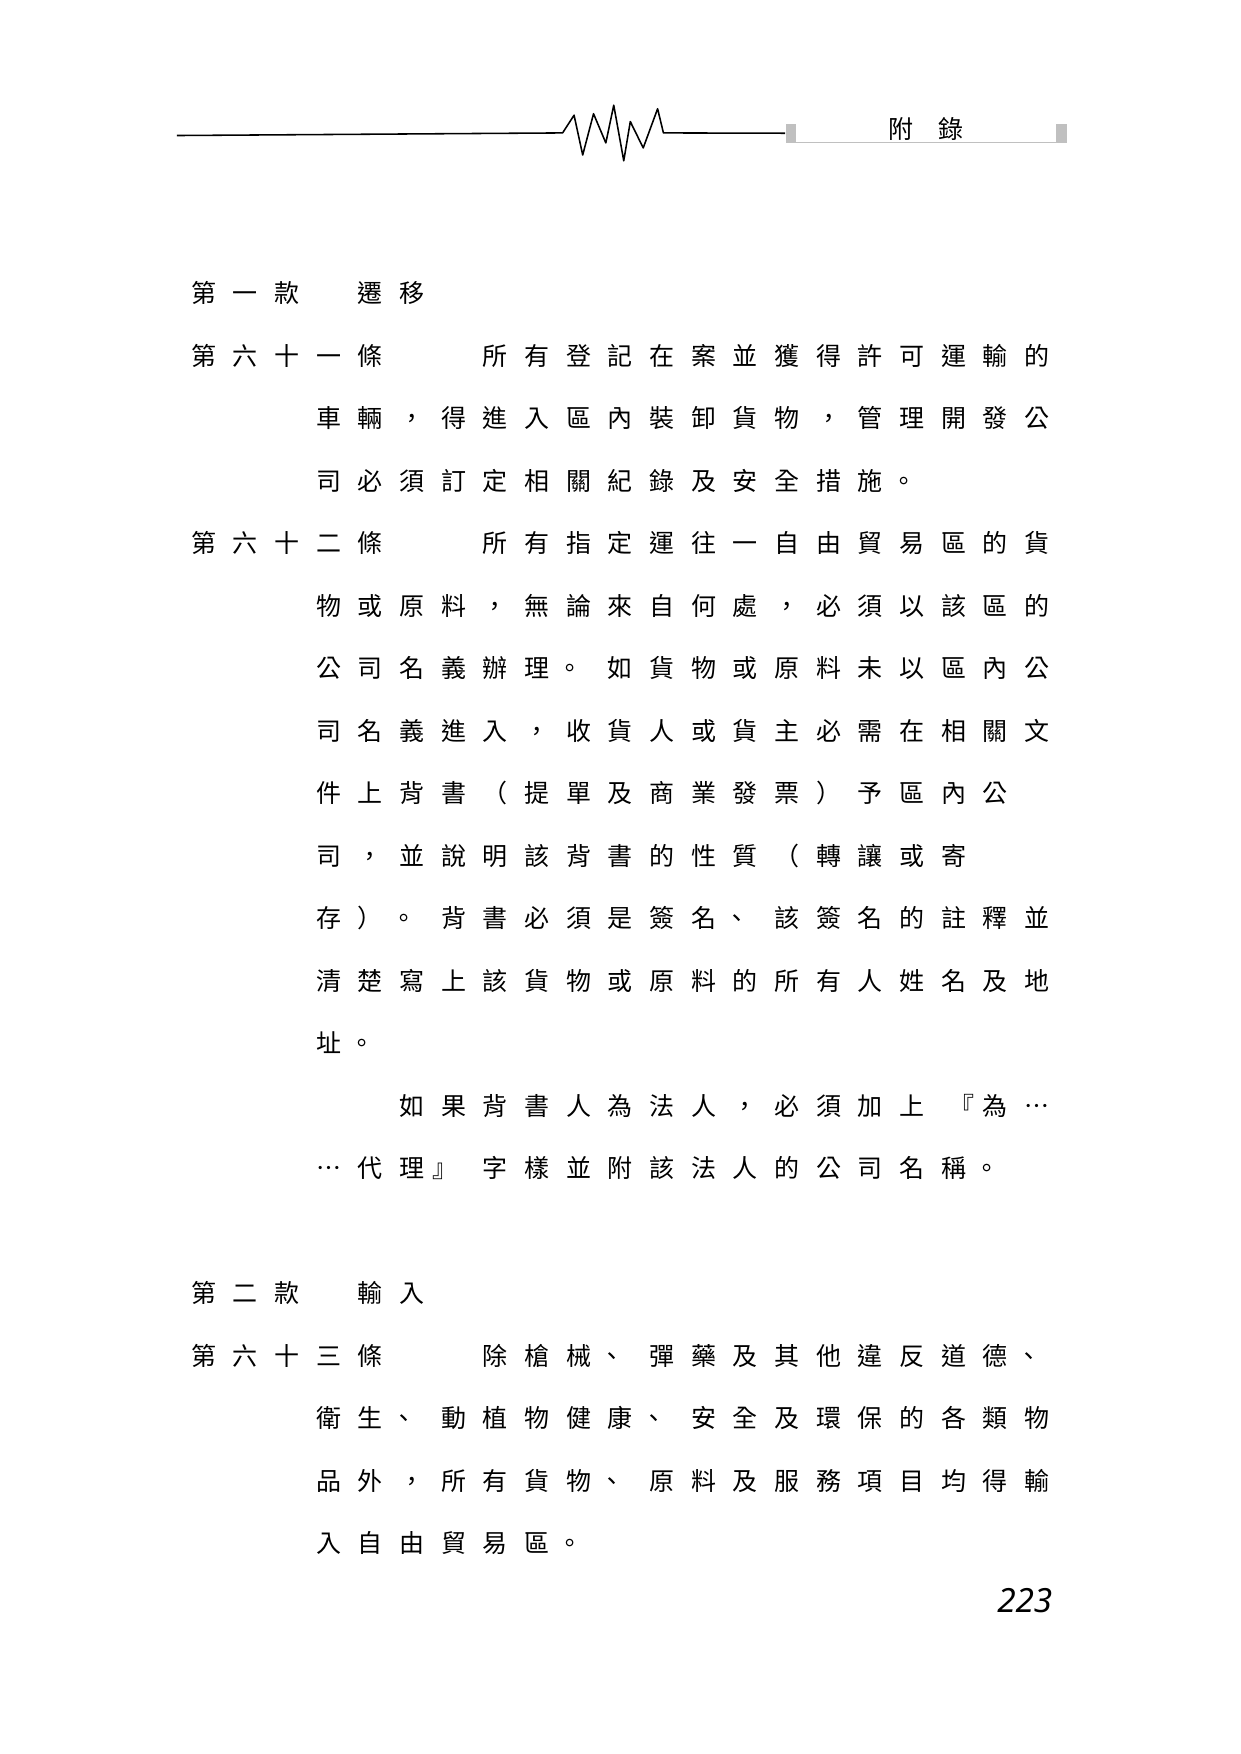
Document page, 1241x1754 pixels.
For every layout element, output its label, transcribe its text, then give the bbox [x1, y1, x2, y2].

text 第六十一條 所有登記在案並獲得許可運輸的車輛，得進入區內裝卸貨物，管理開發公司必須訂定相關紀錄及安全措施。 [183, 313, 1058, 500]
text 第一款 遷移 [183, 250, 1058, 313]
text 如果背書人為法人，必須加上『為……代理』字樣並附該法人的公司名稱。 [306, 1063, 1058, 1188]
text 第六十二條 所有指定運往一自由貿易區的貨物或原料，無論來自何處，必須以該區的公司名義辦理。如貨物或原料未以區內公司名義進入，收貨人或貨主必需在相關文件上背書（提單及商業發票）予區內公司，並說明該背書的性質（轉讓或寄存）。背書必須是簽名、該簽名的註釋並清楚寫上該貨物或原料的所有人姓名及地址。 [183, 500, 1058, 1063]
text 第二款 輸入 [183, 1250, 1058, 1313]
text 第六十三條 除槍械、彈藥及其他違反道德、衛生、動植物健康、安全及環保的各類物品外，所有貨物、原料及服務項目均得輸入自由貿易區。 [183, 1313, 1058, 1563]
